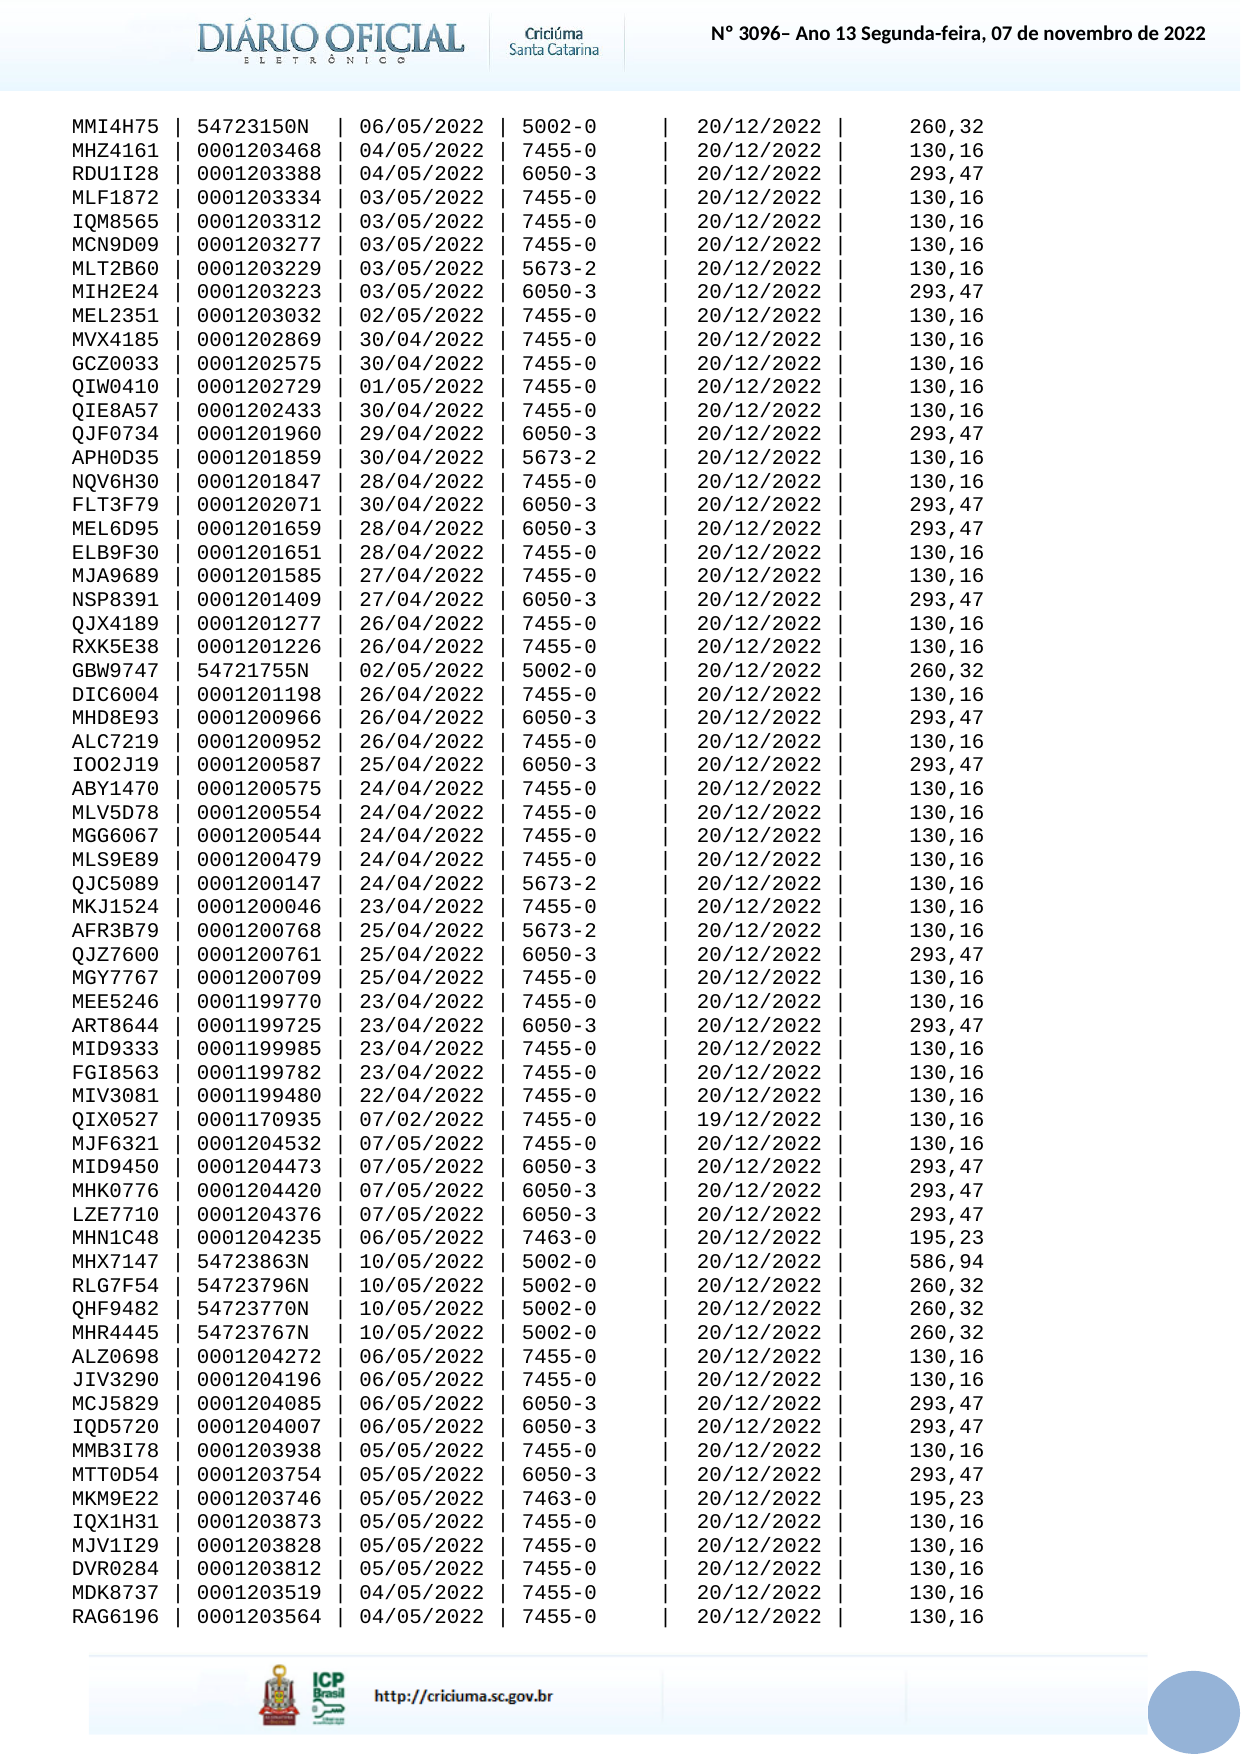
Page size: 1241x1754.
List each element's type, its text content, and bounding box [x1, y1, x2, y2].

text MID9450 | 0001204473 | 07/05/2022 | 6050-3 | 20/12/2022 | 293,47 [59, 1156, 1167, 1180]
text MEL2351 | 0001203032 | 02/05/2022 | 7455-0 | 20/12/2022 | 130,16 [59, 305, 1167, 329]
text QJX4189 | 0001201277 | 26/04/2022 | 7455-0 | 20/12/2022 | 130,16 [59, 613, 1167, 636]
text MMI4H75 | 54723150N | 06/05/2022 | 5002-0 | 20/12/2022 | 260,32 [59, 116, 1167, 140]
text ALZ0698 | 0001204272 | 06/05/2022 | 7455-0 | 20/12/2022 | 130,16 [59, 1346, 1167, 1369]
text MCJ5829 | 0001204085 | 06/05/2022 | 6050-3 | 20/12/2022 | 293,47 [59, 1393, 1167, 1417]
text IQD5720 | 0001204007 | 06/05/2022 | 6050-3 | 20/12/2022 | 293,47 [59, 1417, 1167, 1440]
text QJC5089 | 0001200147 | 24/04/2022 | 5673-2 | 20/12/2022 | 130,16 [59, 873, 1167, 896]
text MHX7147 | 54723863N | 10/05/2022 | 5002-0 | 20/12/2022 | 586,94 [59, 1251, 1167, 1275]
text MHK0776 | 0001204420 | 07/05/2022 | 6050-3 | 20/12/2022 | 293,47 [59, 1180, 1167, 1204]
text QJZ7600 | 0001200761 | 25/04/2022 | 6050-3 | 20/12/2022 | 293,47 [59, 944, 1167, 967]
text MGG6067 | 0001200544 | 24/04/2022 | 7455-0 | 20/12/2022 | 130,16 [59, 825, 1167, 849]
text APH0D35 | 0001201859 | 30/04/2022 | 5673-2 | 20/12/2022 | 130,16 [59, 447, 1167, 471]
text ART8644 | 0001199725 | 23/04/2022 | 6050-3 | 20/12/2022 | 293,47 [59, 1014, 1167, 1038]
text RAG6196 | 0001203564 | 04/05/2022 | 7455-0 | 20/12/2022 | 130,16 [59, 1606, 1167, 1629]
text ALC7219 | 0001200952 | 26/04/2022 | 7455-0 | 20/12/2022 | 130,16 [59, 731, 1167, 754]
text MHR4445 | 54723767N | 10/05/2022 | 5002-0 | 20/12/2022 | 260,32 [59, 1322, 1167, 1346]
text MGY7767 | 0001200709 | 25/04/2022 | 7455-0 | 20/12/2022 | 130,16 [59, 967, 1167, 991]
text QIX0527 | 0001170935 | 07/02/2022 | 7455-0 | 19/12/2022 | 130,16 [59, 1109, 1167, 1133]
text IQX1H31 | 0001203873 | 05/05/2022 | 7455-0 | 20/12/2022 | 130,16 [59, 1511, 1167, 1535]
text MVX4185 | 0001202869 | 30/04/2022 | 7455-0 | 20/12/2022 | 130,16 [59, 329, 1167, 352]
text DVR0284 | 0001203812 | 05/05/2022 | 7455-0 | 20/12/2022 | 130,16 [59, 1558, 1167, 1582]
text MJV1I29 | 0001203828 | 05/05/2022 | 7455-0 | 20/12/2022 | 130,16 [59, 1535, 1167, 1558]
text AFR3B79 | 0001200768 | 25/04/2022 | 5673-2 | 20/12/2022 | 130,16 [59, 920, 1167, 944]
text RDU1I28 | 0001203388 | 04/05/2022 | 6050-3 | 20/12/2022 | 293,47 [59, 163, 1167, 187]
text IOO2J19 | 0001200587 | 25/04/2022 | 6050-3 | 20/12/2022 | 293,47 [59, 754, 1167, 778]
text MMB3I78 | 0001203938 | 05/05/2022 | 7455-0 | 20/12/2022 | 130,16 [59, 1440, 1167, 1464]
text RLG7F54 | 54723796N | 10/05/2022 | 5002-0 | 20/12/2022 | 260,32 [59, 1275, 1167, 1298]
text GBW9747 | 54721755N | 02/05/2022 | 5002-0 | 20/12/2022 | 260,32 [59, 660, 1167, 683]
text MEE5246 | 0001199770 | 23/04/2022 | 7455-0 | 20/12/2022 | 130,16 [59, 991, 1167, 1014]
text FGI8563 | 0001199782 | 23/04/2022 | 7455-0 | 20/12/2022 | 130,16 [59, 1062, 1167, 1086]
text NQV6H30 | 0001201847 | 28/04/2022 | 7455-0 | 20/12/2022 | 130,16 [59, 471, 1167, 494]
text IQM8565 | 0001203312 | 03/05/2022 | 7455-0 | 20/12/2022 | 130,16 [59, 211, 1167, 234]
text DIC6004 | 0001201198 | 26/04/2022 | 7455-0 | 20/12/2022 | 130,16 [59, 683, 1167, 707]
text MJF6321 | 0001204532 | 07/05/2022 | 7455-0 | 20/12/2022 | 130,16 [59, 1133, 1167, 1156]
text MTT0D54 | 0001203754 | 05/05/2022 | 6050-3 | 20/12/2022 | 293,47 [59, 1464, 1167, 1487]
text MIH2E24 | 0001203223 | 03/05/2022 | 6050-3 | 20/12/2022 | 293,47 [59, 282, 1167, 305]
text QIE8A57 | 0001202433 | 30/04/2022 | 7455-0 | 20/12/2022 | 130,16 [59, 400, 1167, 423]
text GCZ0033 | 0001202575 | 30/04/2022 | 7455-0 | 20/12/2022 | 130,16 [59, 352, 1167, 376]
text MLT2B60 | 0001203229 | 03/05/2022 | 5673-2 | 20/12/2022 | 130,16 [59, 258, 1167, 282]
text NSP8391 | 0001201409 | 27/04/2022 | 6050-3 | 20/12/2022 | 293,47 [59, 589, 1167, 613]
text QHF9482 | 54723770N | 10/05/2022 | 5002-0 | 20/12/2022 | 260,32 [59, 1298, 1167, 1322]
text QIW0410 | 0001202729 | 01/05/2022 | 7455-0 | 20/12/2022 | 130,16 [59, 376, 1167, 400]
text LZE7710 | 0001204376 | 07/05/2022 | 6050-3 | 20/12/2022 | 293,47 [59, 1204, 1167, 1227]
text RXK5E38 | 0001201226 | 26/04/2022 | 7455-0 | 20/12/2022 | 130,16 [59, 636, 1167, 660]
text MCN9D09 | 0001203277 | 03/05/2022 | 7455-0 | 20/12/2022 | 130,16 [59, 234, 1167, 258]
text ABY1470 | 0001200575 | 24/04/2022 | 7455-0 | 20/12/2022 | 130,16 [59, 778, 1167, 802]
text MID9333 | 0001199985 | 23/04/2022 | 7455-0 | 20/12/2022 | 130,16 [59, 1038, 1167, 1062]
text MLV5D78 | 0001200554 | 24/04/2022 | 7455-0 | 20/12/2022 | 130,16 [59, 802, 1167, 825]
text MKJ1524 | 0001200046 | 23/04/2022 | 7455-0 | 20/12/2022 | 130,16 [59, 896, 1167, 920]
text MKM9E22 | 0001203746 | 05/05/2022 | 7463-0 | 20/12/2022 | 195,23 [59, 1487, 1167, 1511]
text MHN1C48 | 0001204235 | 06/05/2022 | 7463-0 | 20/12/2022 | 195,23 [59, 1227, 1167, 1251]
text FLT3F79 | 0001202071 | 30/04/2022 | 6050-3 | 20/12/2022 | 293,47 [59, 494, 1167, 518]
text MLS9E89 | 0001200479 | 24/04/2022 | 7455-0 | 20/12/2022 | 130,16 [59, 849, 1167, 873]
text MEL6D95 | 0001201659 | 28/04/2022 | 6050-3 | 20/12/2022 | 293,47 [59, 518, 1167, 542]
text MHD8E93 | 0001200966 | 26/04/2022 | 6050-3 | 20/12/2022 | 293,47 [59, 707, 1167, 731]
text MJA9689 | 0001201585 | 27/04/2022 | 7455-0 | 20/12/2022 | 130,16 [59, 565, 1167, 589]
text MLF1872 | 0001203334 | 03/05/2022 | 7455-0 | 20/12/2022 | 130,16 [59, 187, 1167, 211]
text MDK8737 | 0001203519 | 04/05/2022 | 7455-0 | 20/12/2022 | 130,16 [59, 1582, 1167, 1606]
text QJF0734 | 0001201960 | 29/04/2022 | 6050-3 | 20/12/2022 | 293,47 [59, 423, 1167, 447]
text JIV3290 | 0001204196 | 06/05/2022 | 7455-0 | 20/12/2022 | 130,16 [59, 1369, 1167, 1393]
text MIV3081 | 0001199480 | 22/04/2022 | 7455-0 | 20/12/2022 | 130,16 [59, 1086, 1167, 1109]
text MHZ4161 | 0001203468 | 04/05/2022 | 7455-0 | 20/12/2022 | 130,16 [59, 140, 1167, 163]
text ELB9F30 | 0001201651 | 28/04/2022 | 7455-0 | 20/12/2022 | 130,16 [59, 542, 1167, 565]
